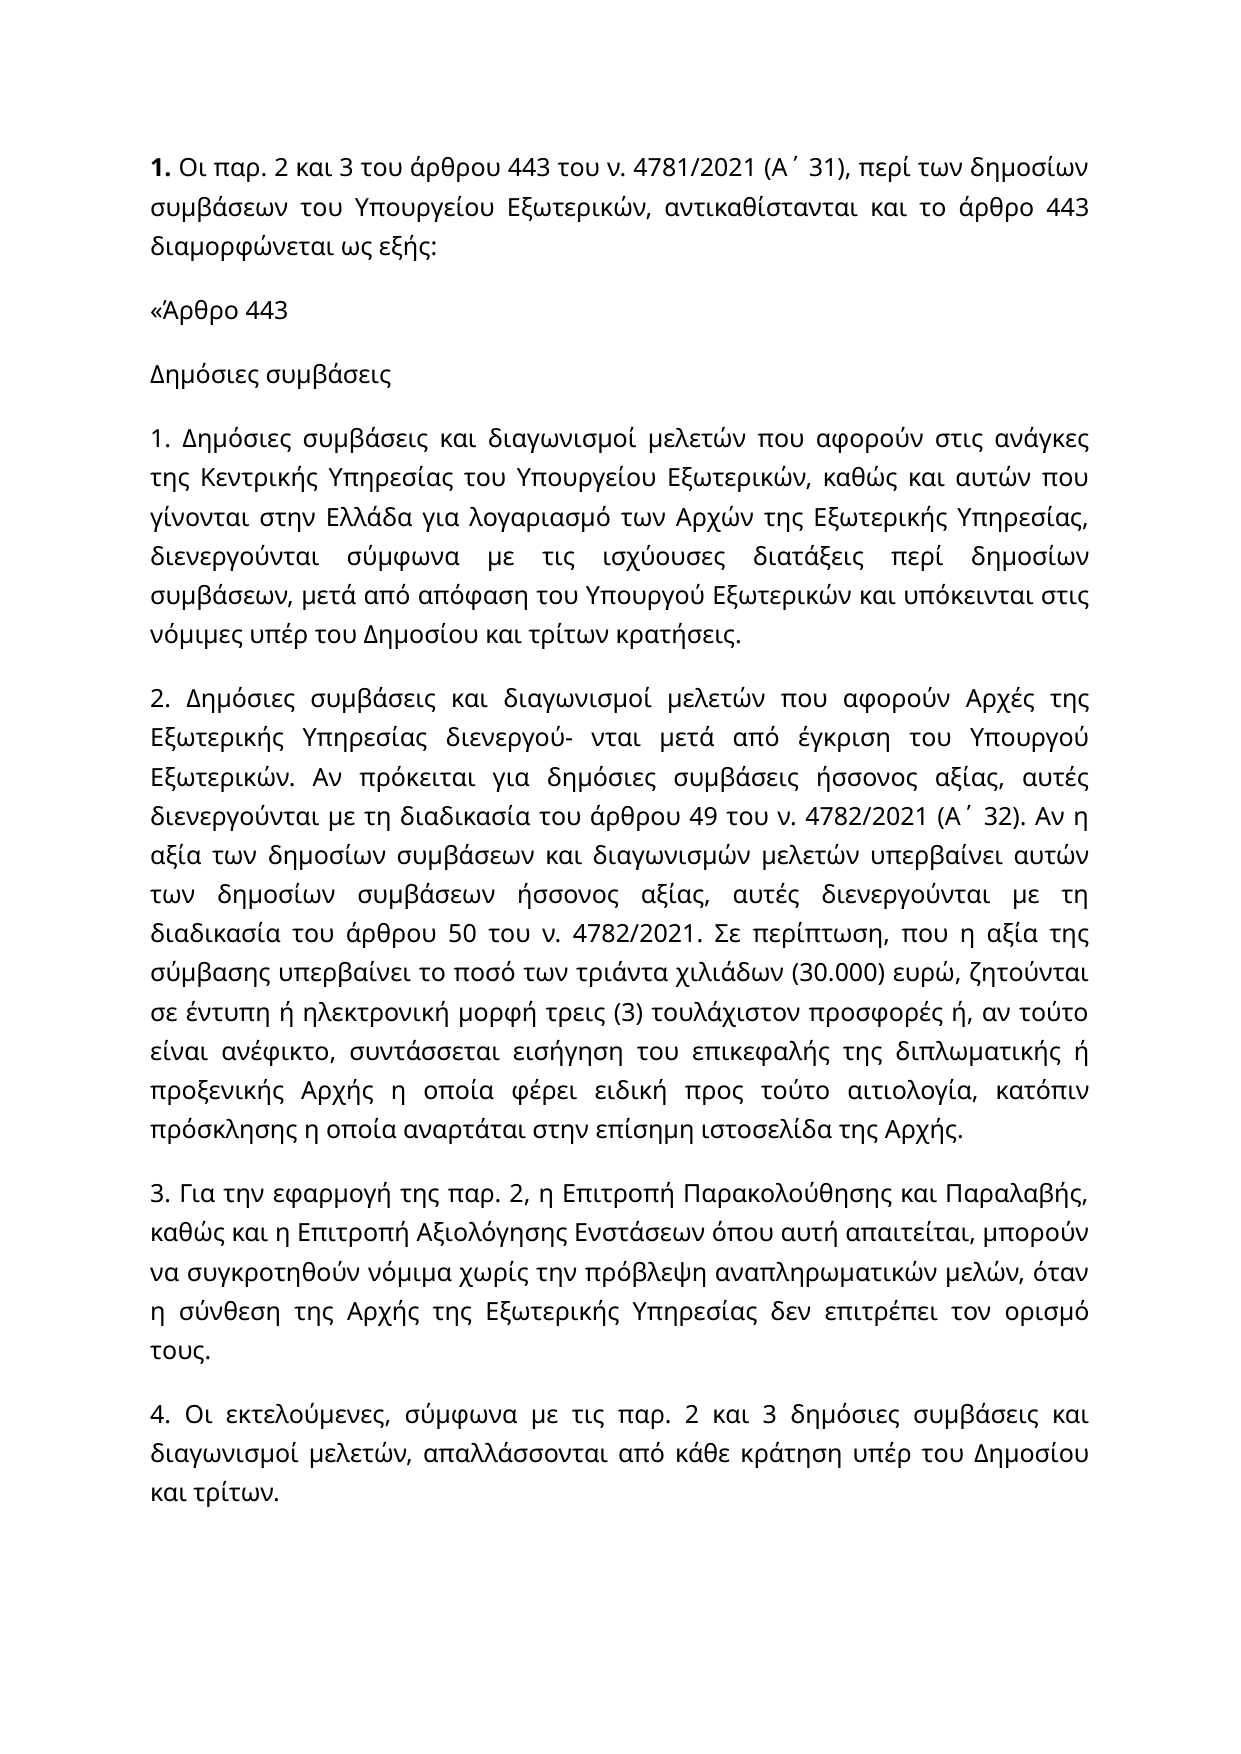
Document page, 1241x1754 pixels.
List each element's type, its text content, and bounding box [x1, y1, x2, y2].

text 1. Δημόσιες συμβάσεις και διαγωνισμοί μελετών που αφορούν στις ανάγκες της Κεντρικής Υπηρεσίας του Υπουργείου Εξωτερικών, καθώς και αυτών που γίνονται στην Ελλάδα για λογαριασμό των Αρχών της Εξωτερικής Υπηρεσίας, διενεργούνται σύμφωνα με τις ισχύουσες διατάξεις περί δημοσίων συμβάσεων, μετά από απόφαση του Υπουργού Εξωτερικών και υπόκεινται στις νόμιμες υπέρ του Δημοσίου και τρίτων κρατήσεις. [150, 421, 1090, 651]
text «Άρθρο 443 [150, 292, 1090, 327]
text 2. Δημόσιες συμβάσεις και διαγωνισμοί μελετών που αφορούν Αρχές της Εξωτερικής Υπηρεσίας διενεργού- νται μετά από έγκριση του Υπουργού Εξωτερικών. Αν πρόκειται για δημόσιες συμβάσεις ήσσονος αξίας, αυτές διενεργούνται με τη διαδικασία του άρθρου 49 του ν. 4782/2021 (Α΄ 32). Αν η αξία των δημοσίων συμβάσεων και διαγωνισμών μελετών υπερβαίνει αυτών των δημοσίων συμβάσεων ήσσονος αξίας, αυτές διενεργούνται με τη διαδικασία του άρθρου 50 του ν. 4782/2021. Σε περίπτωση, που η αξία της σύμβασης υπερβαίνει το ποσό των τριάντα χιλιάδων (30.000) ευρώ, ζητούνται σε έντυπη ή ηλεκτρονική μορφή τρεις (3) τουλάχιστον προσφορές ή, αν τούτο είναι ανέφικτο, συντάσσεται εισήγηση του επικεφαλής της διπλωματικής ή προξενικής Αρχής η οποία φέρει ειδική προς τούτο αιτιολογία, κατόπιν πρόσκλησης η οποία αναρτάται στην επίσημη ιστοσελίδα της Αρχής. [150, 681, 1090, 1146]
text 3. Για την εφαρμογή της παρ. 2, η Επιτροπή Παρακολούθησης και Παραλαβής, καθώς και η Επιτροπή Αξιολόγησης Ενστάσεων όπου αυτή απαιτείται, μπορούν να συγκροτηθούν νόμιμα χωρίς την πρόβλεψη αναπληρωματικών μελών, όταν η σύνθεση της Αρχής της Εξωτερικής Υπηρεσίας δεν επιτρέπει τον ορισμό τους. [150, 1176, 1090, 1367]
text 4. Οι εκτελούμενες, σύμφωνα με τις παρ. 2 και 3 δημόσιες συμβάσεις και διαγωνισμοί μελετών, απαλλάσσονται από κάθε κράτηση υπέρ του Δημοσίου και τρίτων. [150, 1397, 1090, 1509]
text 1. Οι παρ. 2 και 3 του άρθρου 443 του ν. 4781/2021 (Α΄ 31), περί των δημοσίων συμβάσεων του Υπουργείου Εξωτερικών, αντικαθίστανται και το άρθρο 443 διαμορφώνεται ως εξής: [150, 150, 1090, 262]
text Δημόσιες συμβάσεις [150, 357, 1090, 391]
